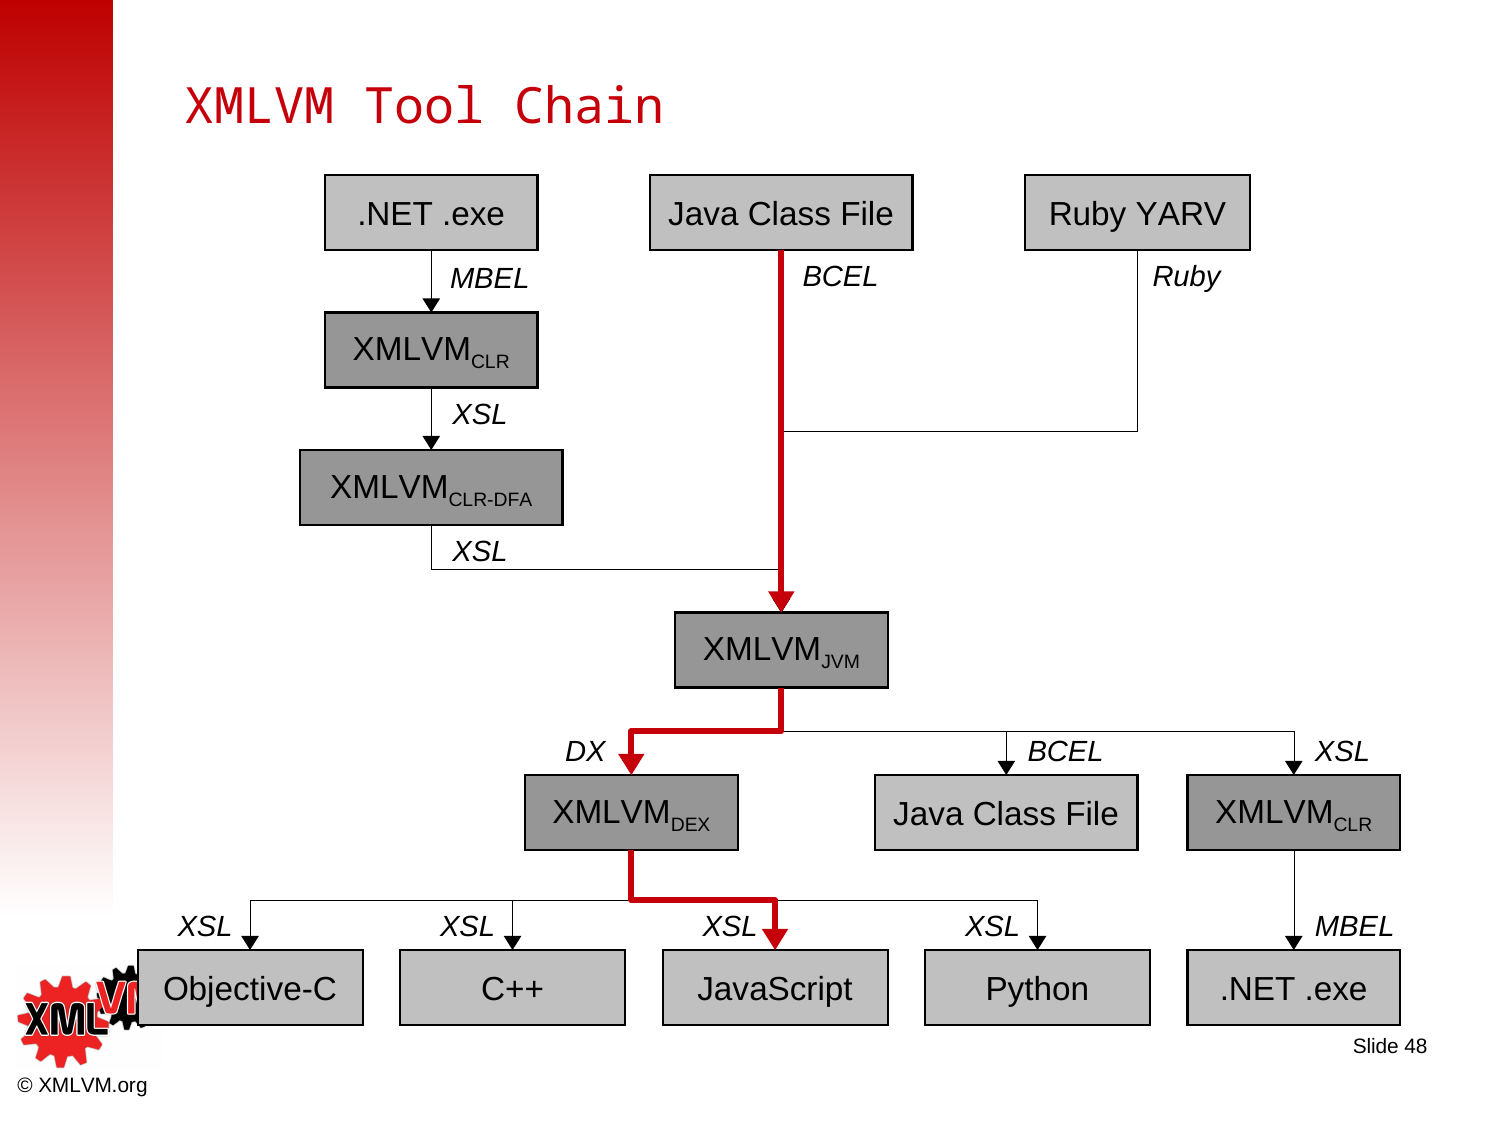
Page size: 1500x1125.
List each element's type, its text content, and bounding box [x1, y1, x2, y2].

text_box XSL [425, 899, 511, 951]
text_box DX [550, 724, 621, 774]
text_box BCEL [1012, 732, 1119, 776]
text_box BCEL [787, 249, 894, 301]
text_box XMLVMJVM [675, 612, 888, 688]
text_box .NET .exe [1187, 950, 1401, 1026]
text_box MBEL [435, 251, 545, 303]
text_box XSL [687, 903, 773, 951]
text_box C++ [400, 950, 626, 1026]
text_box XMLVMDEX [525, 774, 738, 850]
text_box Python [925, 950, 1151, 1026]
text_box .NET .exe [324, 174, 538, 250]
text_box JavaScript [662, 950, 888, 1026]
text_box MBEL [1300, 899, 1410, 951]
text_box XMLVMCLR [1187, 774, 1401, 850]
text_box Java Class File [875, 774, 1138, 850]
text_box XSL [437, 524, 523, 576]
title XMLVM Tool Chain [170, 67, 1447, 207]
text_box Ruby [1137, 249, 1236, 301]
text_box XMLVMCLR [324, 312, 538, 388]
text_box XSL [437, 387, 523, 438]
text_box Ruby YARV [1025, 174, 1251, 250]
text_box XSL [162, 899, 248, 951]
text_box XSL [950, 901, 1036, 951]
text_box XSL [1300, 724, 1386, 776]
text_box BCEL [1012, 724, 1119, 731]
text_box Objective-C [137, 950, 363, 1026]
text_box Java Class File [650, 174, 913, 250]
picture [16, 964, 164, 1069]
text_box XMLVMCLR-DFA [300, 450, 563, 526]
